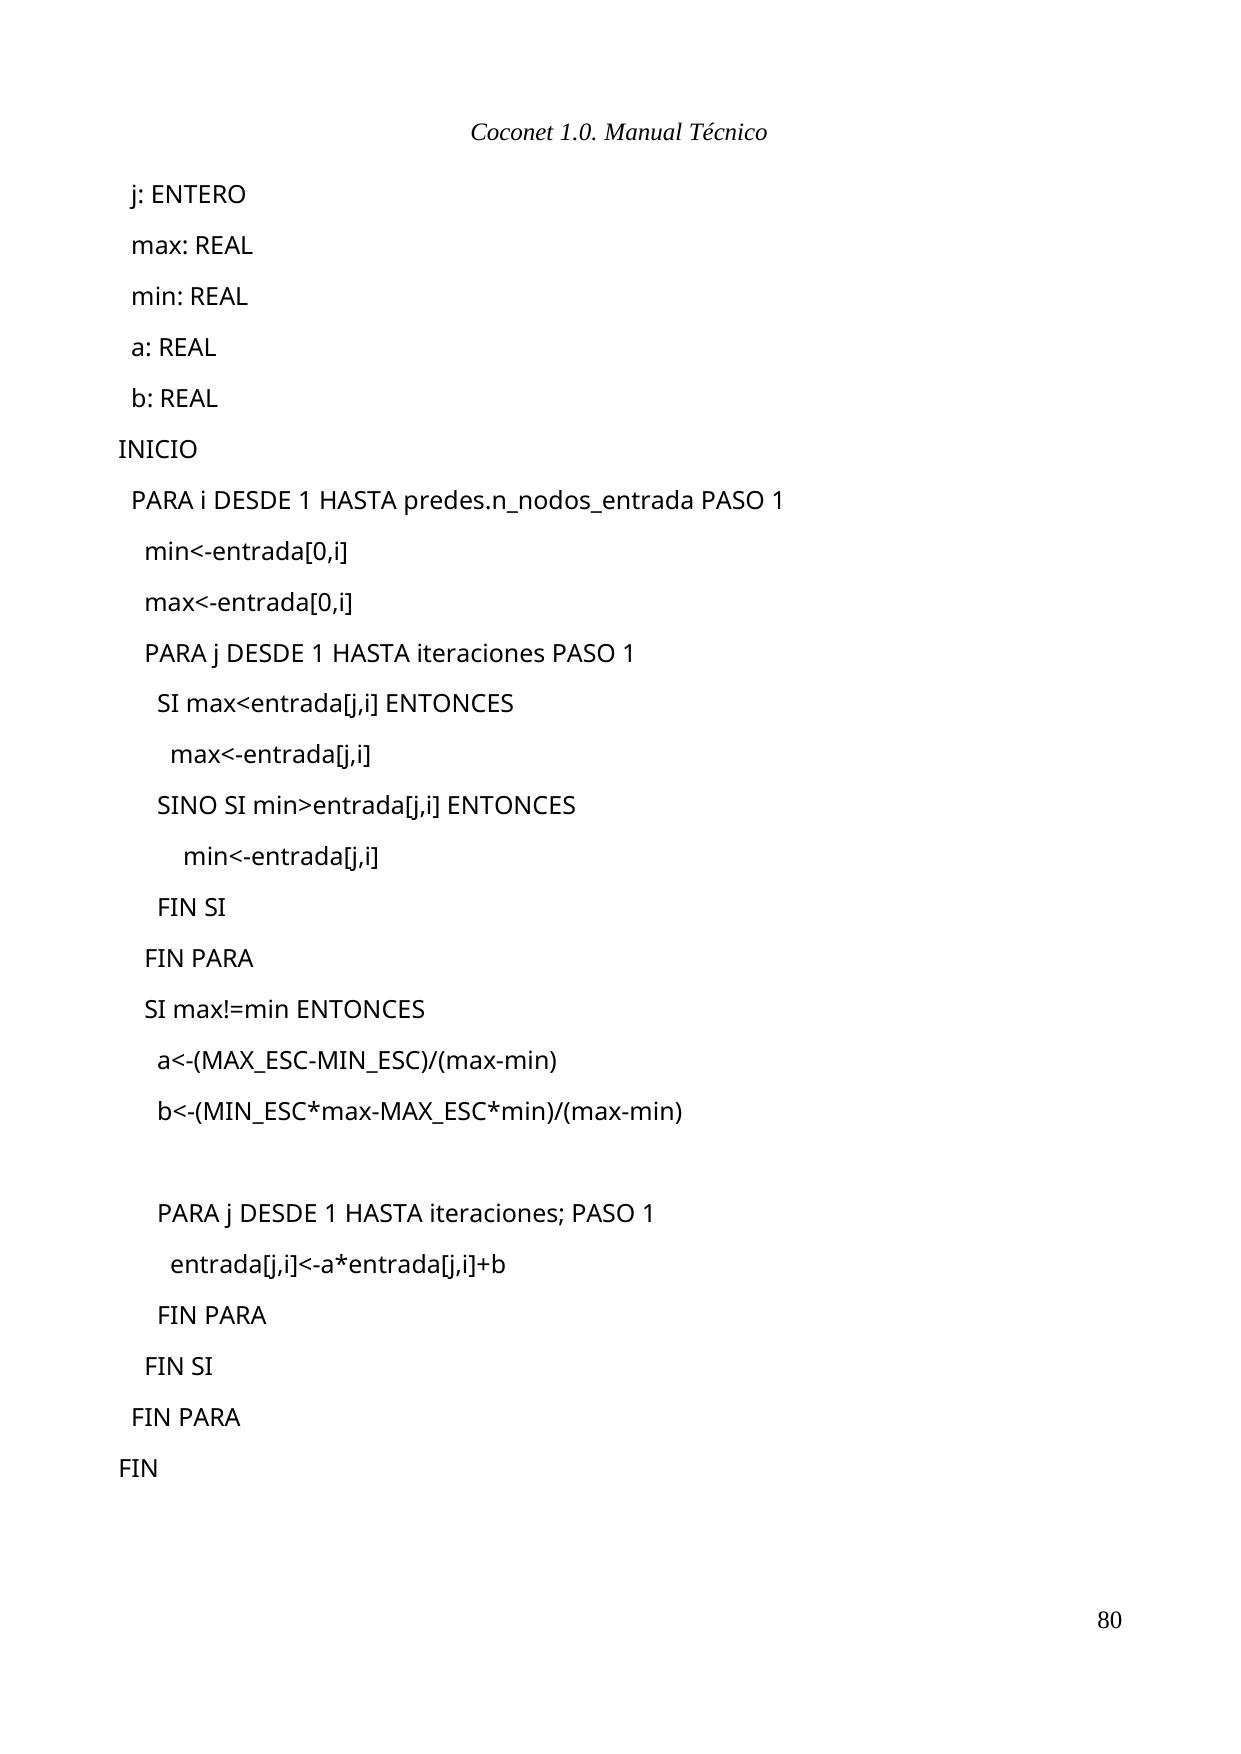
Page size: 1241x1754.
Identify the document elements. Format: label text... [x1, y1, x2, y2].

text FIN [118, 1451, 1122, 1484]
text a: REAL [118, 330, 1122, 364]
text INICIO [118, 432, 1122, 466]
text FIN SI [118, 890, 1122, 924]
text a<-(MAX_ESC-MIN_ESC)/(max-min) [118, 1043, 1122, 1077]
text j: ENTERO [118, 177, 1122, 211]
text min: REAL [118, 279, 1122, 313]
text SINO SI min>entrada[j,i] ENTONCES [118, 788, 1122, 822]
text b<-(MIN_ESC*max-MAX_ESC*min)/(max-min) [118, 1094, 1122, 1128]
text PARA j DESDE 1 HASTA iteraciones; PASO 1 [118, 1196, 1122, 1230]
text max: REAL [118, 228, 1122, 262]
text PARA i DESDE 1 HASTA predes.n_nodos_entrada PASO 1 [118, 483, 1122, 517]
text min<-entrada[j,i] [118, 839, 1122, 873]
text PARA j DESDE 1 HASTA iteraciones PASO 1 [118, 636, 1122, 669]
text b: REAL [118, 381, 1122, 415]
text min<-entrada[0,i] [118, 534, 1122, 568]
text FIN PARA [118, 941, 1122, 975]
text FIN PARA [118, 1399, 1122, 1433]
text max<-entrada[0,i] [118, 584, 1122, 618]
text FIN SI [118, 1349, 1122, 1383]
text SI max<entrada[j,i] ENTONCES [118, 686, 1122, 720]
text entrada[j,i]<-a*entrada[j,i]+b [118, 1247, 1122, 1281]
text FIN PARA [118, 1298, 1122, 1332]
text SI max!=min ENTONCES [118, 992, 1122, 1026]
text max<-entrada[j,i] [118, 737, 1122, 771]
